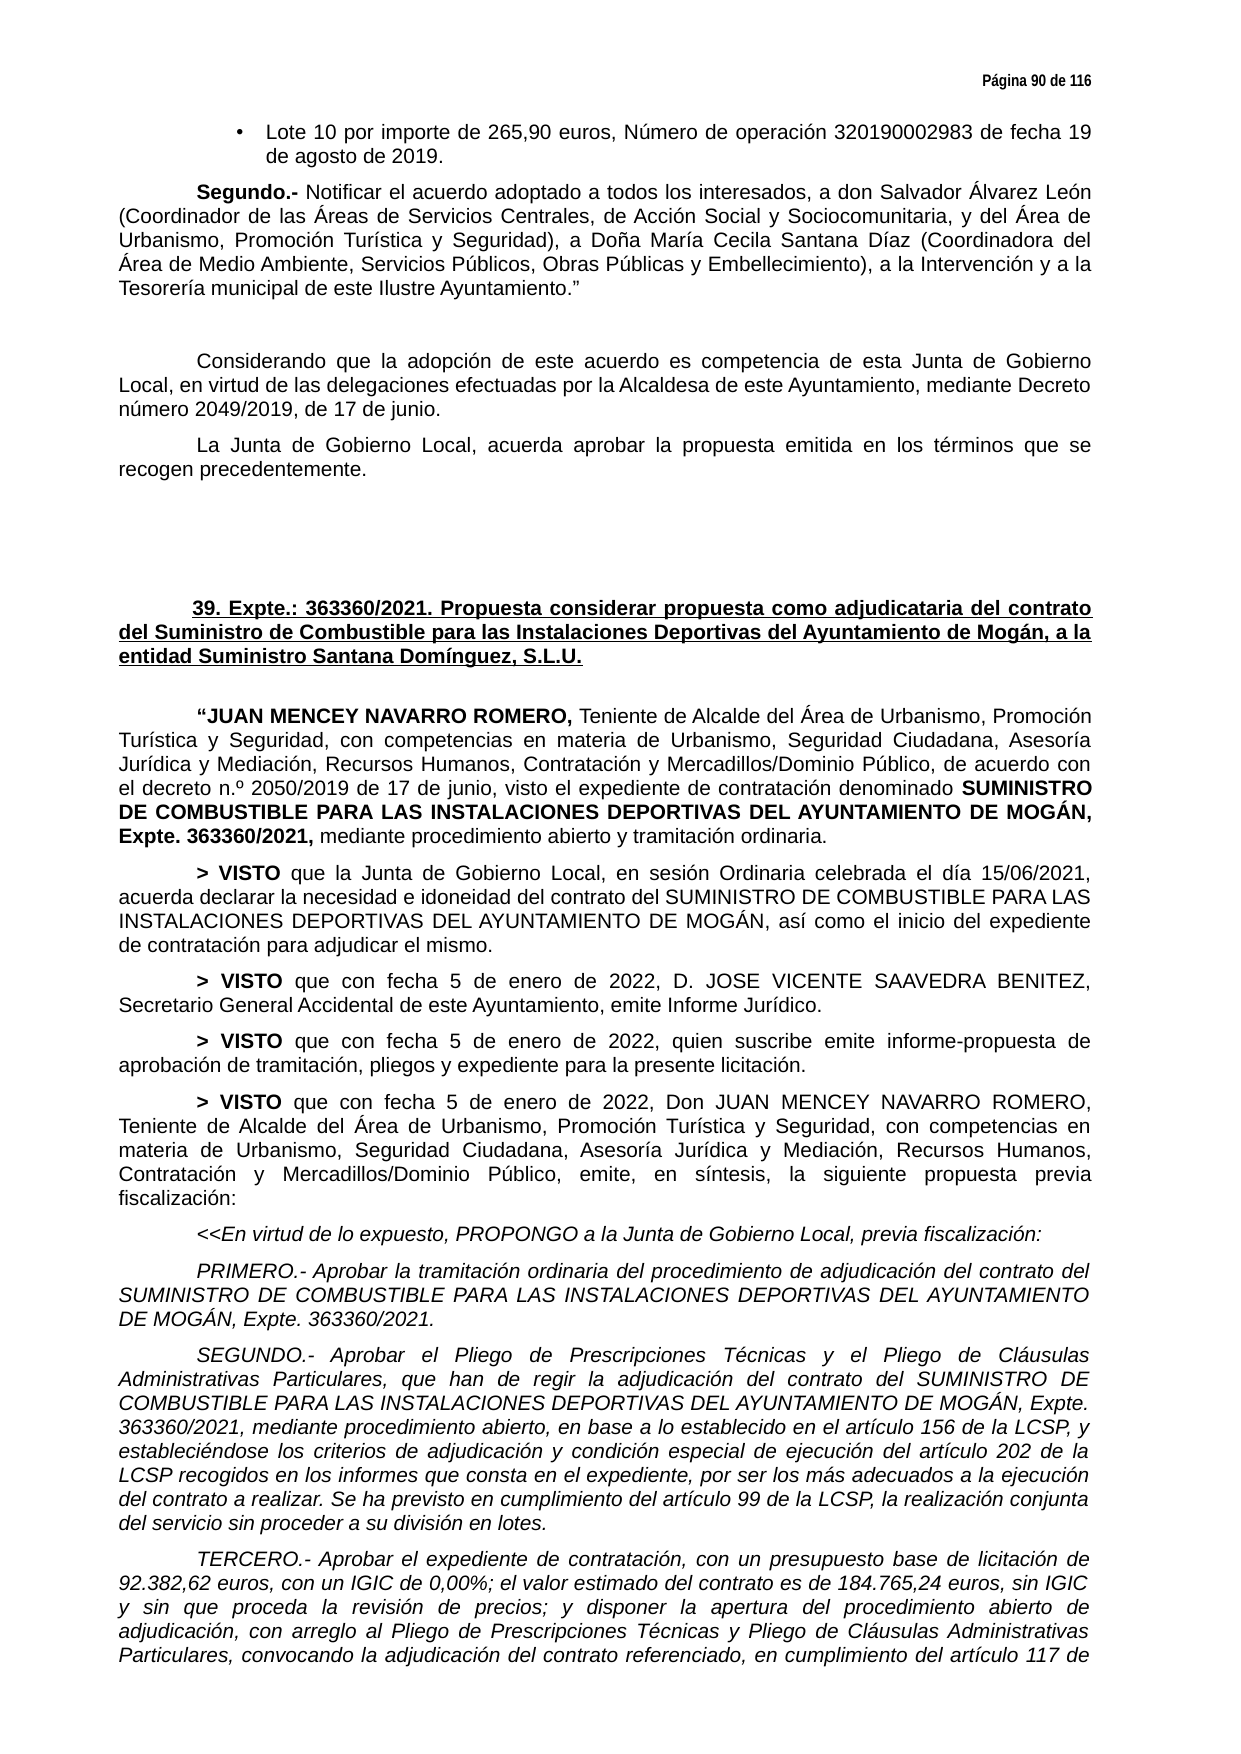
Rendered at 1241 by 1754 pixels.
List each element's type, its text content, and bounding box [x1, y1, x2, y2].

text <<En virtud de lo expuesto, PROPONGO a la Junta de Gobierno Local, previa fiscalización: [118, 1222, 1092, 1246]
text “JUAN MENCEY NAVARRO ROMERO, Teniente de Alcalde del Área de Urbanismo, Promoción Turística y Seguridad, con competencias en materia de Urbanismo, Seguridad Ciudadana, Asesoría Jurídica y Mediación, Recursos Humanos, Contratación y Mercadillos/Dominio Público, de acuerdo con el decreto n.º 2050/2019 de 17 de junio, visto el expediente de contratación denominado SUMINISTRO DE COMBUSTIBLE PARA LAS INSTALACIONES DEPORTIVAS DEL AYUNTAMIENTO DE MOGÁN, Expte. 363360/2021, mediante procedimiento abierto y tramitación ordinaria. [118, 704, 1092, 848]
text > VISTO que con fecha 5 de enero de 2022, D. JOSE VICENTE SAAVEDRA BENITEZ, Secretario General Accidental de este Ayuntamiento, emite Informe Jurídico. [118, 969, 1092, 1017]
text Considerando que la adopción de este acuerdo es competencia de esta Junta de Gobierno Local, en virtud de las delegaciones efectuadas por la Alcaldesa de este Ayuntamiento, mediante Decreto número 2049/2019, de 17 de junio. [118, 349, 1092, 421]
text TERCERO.- Aprobar el expediente de contratación, con un presupuesto base de licitación de 92.382,62 euros, con un IGIC de 0,00%; el valor estimado del contrato es de 184.765,24 euros, sin IGIC y sin que proceda la revisión de precios; y disponer la apertura del procedimiento abierto de adjudicación, con arreglo al Pliego de Prescripciones Técnicas y Pliego de Cláusulas Administrativas Particulares, convocando la adjudicación del contrato referenciado, en cumplimiento del artículo 117 de [118, 1547, 1092, 1667]
list Lote 10 por importe de 265,90 euros, Número de operación 320190002983 de fecha 19 de agosto de 2019. [236, 120, 1092, 168]
text PRIMERO.- Aprobar la tramitación ordinaria del procedimiento de adjudicación del contrato del SUMINISTRO DE COMBUSTIBLE PARA LAS INSTALACIONES DEPORTIVAS DEL AYUNTAMIENTO DE MOGÁN, Expte. 363360/2021. [118, 1258, 1092, 1330]
text Segundo.- Notificar el acuerdo adoptado a todos los interesados, a don Salvador Álvarez León (Coordinador de las Áreas de Servicios Centrales, de Acción Social y Sociocomunitaria, y del Área de Urbanismo, Promoción Turística y Seguridad), a Doña María Cecila Santana Díaz (Coordinadora del Área de Medio Ambiente, Servicios Públicos, Obras Públicas y Embellecimiento), a la Intervención y a la Tesorería municipal de este Ilustre Ayuntamiento.” [118, 180, 1092, 300]
text > VISTO que con fecha 5 de enero de 2022, quien suscribe emite informe-propuesta de aprobación de tramitación, pliegos y expediente para la presente licitación. [118, 1029, 1092, 1077]
text La Junta de Gobierno Local, acuerda aprobar la propuesta emitida en los términos que se recogen precedentemente. [118, 433, 1092, 481]
text > VISTO que con fecha 5 de enero de 2022, Don JUAN MENCEY NAVARRO ROMERO, Teniente de Alcalde del Área de Urbanismo, Promoción Turística y Seguridad, con competencias en materia de Urbanismo, Seguridad Ciudadana, Asesoría Jurídica y Mediación, Recursos Humanos, Contratación y Mercadillos/Dominio Público, emite, en síntesis, la siguiente propuesta previa fiscalización: [118, 1090, 1092, 1209]
text 39. Expte.: 363360/2021. Propuesta considerar propuesta como adjudicataria del contrato del Suministro de Combustible para las Instalaciones Deportivas del Ayuntamiento de Mogán, a la [118, 596, 1092, 641]
text entidad Suministro Santana Domínguez, S.L.U. [118, 642, 1092, 668]
text > VISTO que la Junta de Gobierno Local, en sesión Ordinaria celebrada el día 15/06/2021, acuerda declarar la necesidad e idoneidad del contrato del SUMINISTRO DE COMBUSTIBLE PARA LAS INSTALACIONES DEPORTIVAS DEL AYUNTAMIENTO DE MOGÁN, así como el inicio del expediente de contratación para adjudicar el mismo. [118, 861, 1092, 956]
text SEGUNDO.- Aprobar el Pliego de Prescripciones Técnicas y el Pliego de Cláusulas Administrativas Particulares, que han de regir la adjudicación del contrato del SUMINISTRO DE COMBUSTIBLE PARA LAS INSTALACIONES DEPORTIVAS DEL AYUNTAMIENTO DE MOGÁN, Expte. 363360/2021, mediante procedimiento abierto, en base a lo establecido en el artículo 156 de la LCSP, y estableciéndose los criterios de adjudicación y condición especial de ejecución del artículo 202 de la LCSP recogidos en los informes que consta en el expediente, por ser los más adecuados a la ejecución del contrato a realizar. Se ha previsto en cumplimiento del artículo 99 de la LCSP, la realización conjunta del servicio sin proceder a su división en lotes. [118, 1343, 1092, 1534]
